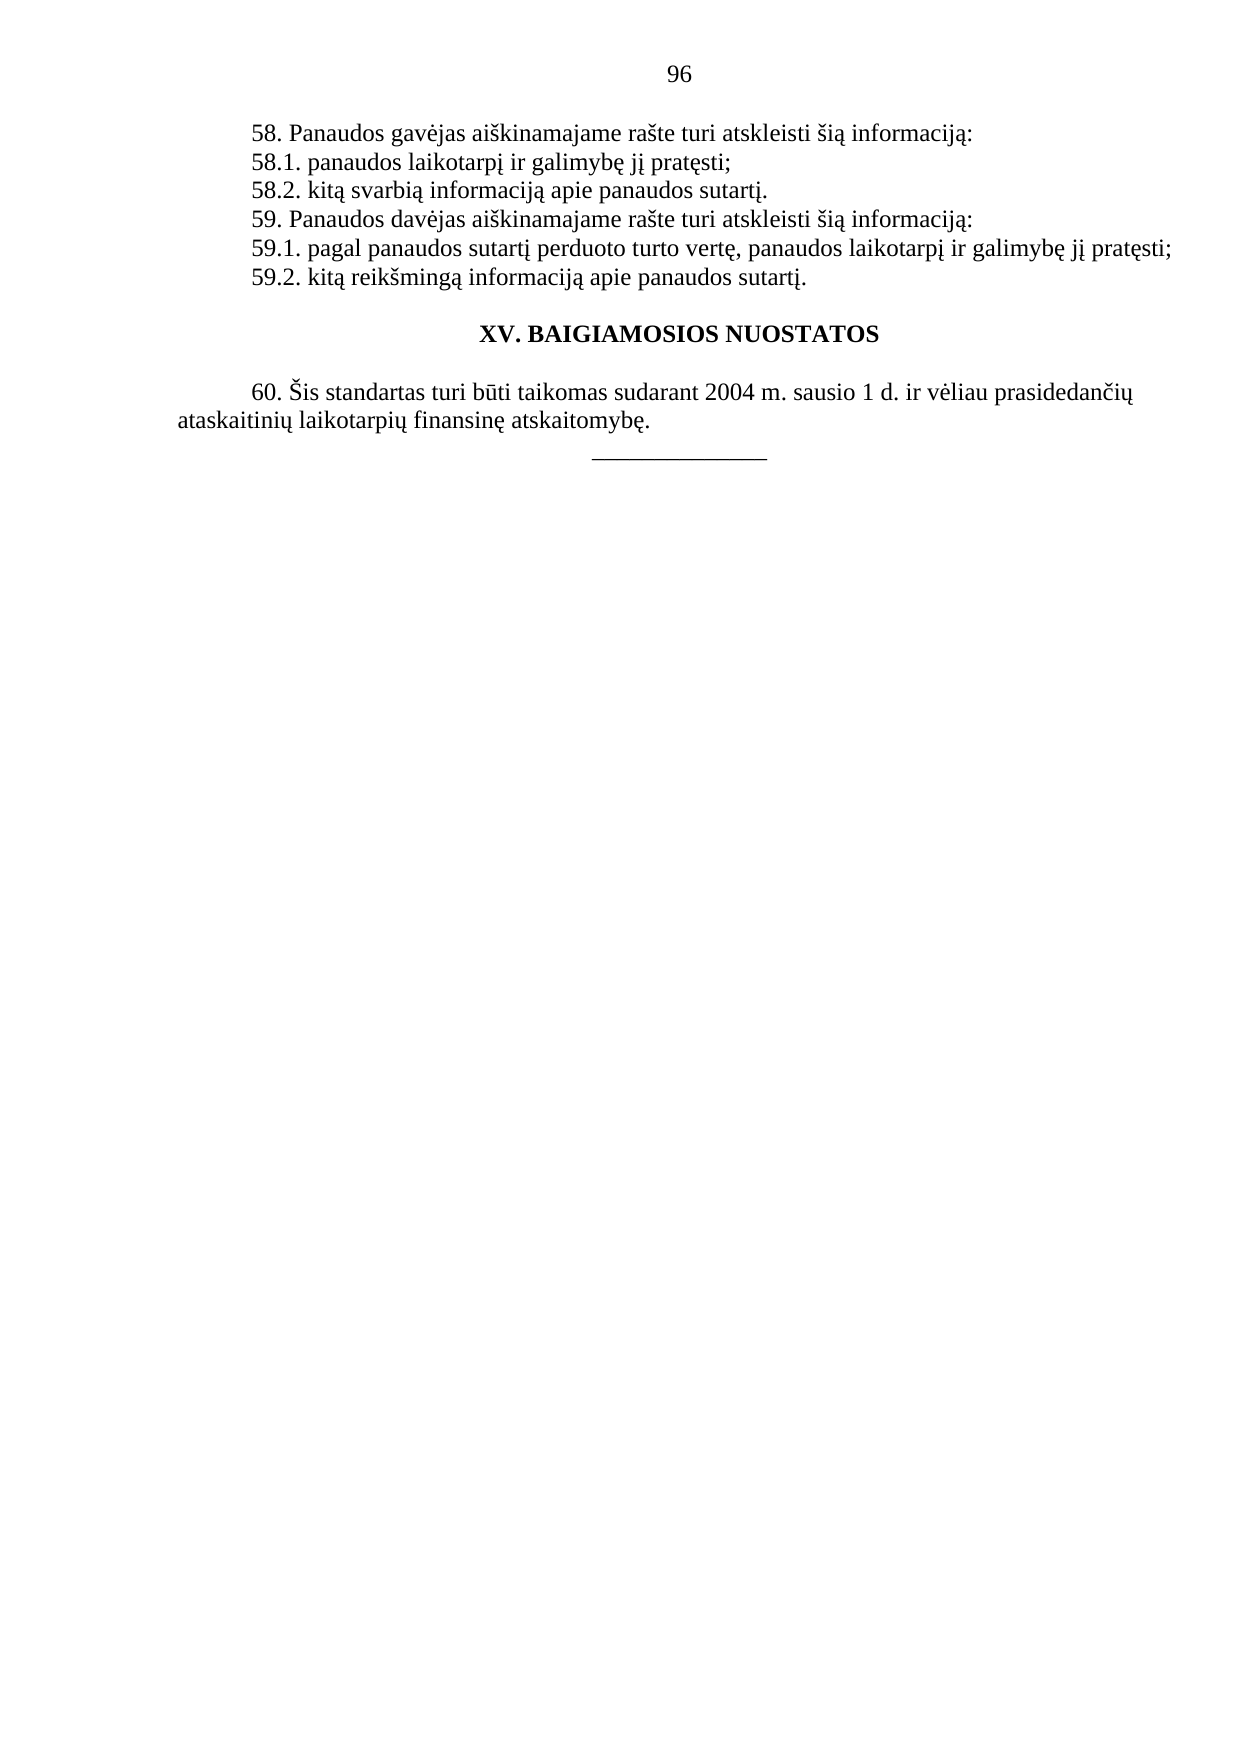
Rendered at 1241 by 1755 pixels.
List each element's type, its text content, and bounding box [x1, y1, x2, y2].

text XV. BAIGIAMOSIOS NUOSTATOS [177, 319, 1181, 348]
text 60. Šis standartas turi būti taikomas sudarant 2004 m. sausio 1 d. ir vėliau prasidedančių ataskaitinių laikotarpių finansinę atskaitomybę. [177, 377, 1181, 434]
text ______________ [177, 434, 1181, 463]
text 59. Panaudos davėjas aiškinamajame rašte turi atskleisti šią informaciją: [177, 204, 1181, 233]
text 59.2. kitą reikšmingą informaciją apie panaudos sutartį. [177, 262, 1181, 291]
text 58.2. kitą svarbią informaciją apie panaudos sutartį. [177, 176, 1181, 204]
text 58. Panaudos gavėjas aiškinamajame rašte turi atskleisti šią informaciją: [177, 118, 1181, 147]
text 58.1. panaudos laikotarpį ir galimybę jį pratęsti; [177, 147, 1181, 176]
text 59.1. pagal panaudos sutartį perduoto turto vertę, panaudos laikotarpį ir galimybę jį pratęsti; [177, 233, 1181, 262]
